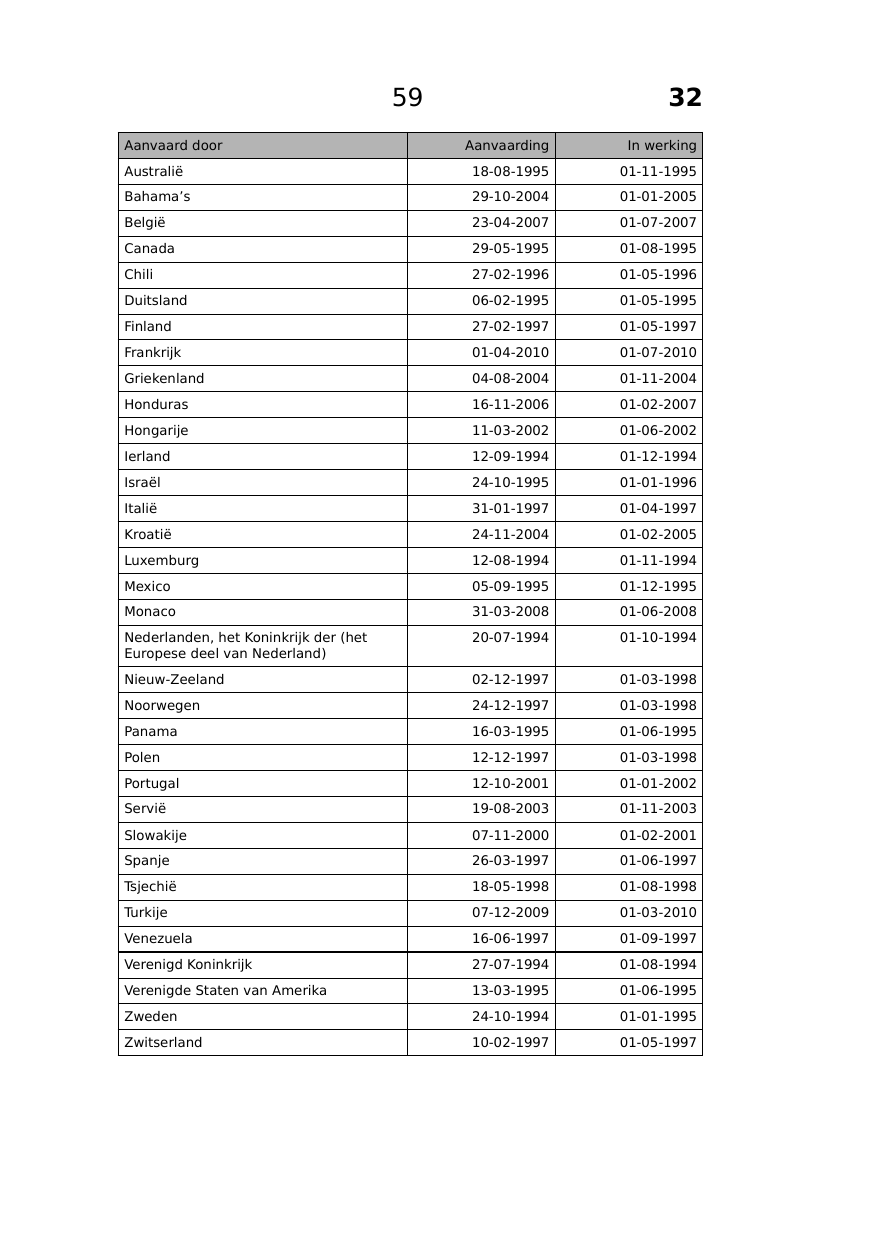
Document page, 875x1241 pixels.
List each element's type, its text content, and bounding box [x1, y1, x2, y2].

table_cell 01-03-1998 [556, 693, 702, 718]
table_cell 12-12-1997 [408, 745, 555, 770]
table_cell Verenigde Staten van Amerika [119, 979, 407, 1003]
table_cell 27-07-1994 [408, 953, 555, 977]
table_header Aanvaarding [408, 133, 555, 158]
table_cell Mexico [119, 574, 407, 599]
table_cell Israël [119, 470, 407, 495]
table_header In werking [556, 133, 702, 158]
table_cell 06-02-1995 [408, 289, 555, 313]
table_cell 01-01-1995 [556, 1004, 702, 1029]
table_cell 01-05-1997 [556, 1030, 702, 1055]
table_cell 01-07-2007 [556, 211, 702, 236]
table_cell 07-12-2009 [408, 901, 555, 926]
table_cell Canada [119, 237, 407, 262]
table_cell 01-08-1995 [556, 237, 702, 262]
table_cell 01-01-1996 [556, 470, 702, 495]
table_cell 01-02-2001 [556, 823, 702, 848]
table_cell 01-05-1995 [556, 289, 702, 313]
table_cell 27-02-1997 [408, 315, 555, 339]
table_cell Polen [119, 745, 407, 770]
table_cell Tsjechië [119, 875, 407, 899]
table_cell 16-06-1997 [408, 927, 555, 951]
table_cell Griekenland [119, 366, 407, 391]
table_cell 18-05-1998 [408, 875, 555, 899]
table_cell 01-11-1995 [556, 159, 702, 184]
table_header Aanvaard door [119, 133, 407, 158]
table_cell 05-09-1995 [408, 574, 555, 599]
table_cell 23-04-2007 [408, 211, 555, 236]
table_cell 01-06-1995 [556, 719, 702, 744]
table_cell Finland [119, 315, 407, 339]
table_cell 01-11-1994 [556, 548, 702, 573]
table_cell 20-07-1994 [408, 626, 555, 666]
table_cell 01-12-1994 [556, 444, 702, 469]
table_cell 01-03-1998 [556, 667, 702, 692]
table_cell 01-06-2008 [556, 600, 702, 625]
table_cell Frankrijk [119, 340, 407, 365]
table_cell 12-09-1994 [408, 444, 555, 469]
table_cell 11-03-2002 [408, 418, 555, 443]
table_cell Ierland [119, 444, 407, 469]
table_cell 31-03-2008 [408, 600, 555, 625]
table_cell 02-12-1997 [408, 667, 555, 692]
table_cell 01-11-2004 [556, 366, 702, 391]
table_cell 01-03-1998 [556, 745, 702, 770]
table_cell Zweden [119, 1004, 407, 1029]
table_cell Zwitserland [119, 1030, 407, 1055]
table_cell 24-10-1995 [408, 470, 555, 495]
table_cell 01-01-2002 [556, 771, 702, 796]
table_cell Chili [119, 263, 407, 287]
table_cell 01-05-1996 [556, 263, 702, 287]
table_cell Panama [119, 719, 407, 744]
table_cell 10-02-1997 [408, 1030, 555, 1055]
table_cell 27-02-1996 [408, 263, 555, 287]
table_cell Slowakije [119, 823, 407, 848]
table_cell 01-08-1998 [556, 875, 702, 899]
table_cell 19-08-2003 [408, 797, 555, 822]
table_cell Hongarije [119, 418, 407, 443]
table_cell Bahama’s [119, 185, 407, 210]
table_cell 18-08-1995 [408, 159, 555, 184]
table_cell Turkije [119, 901, 407, 926]
table_cell 01-05-1997 [556, 315, 702, 339]
table_cell 24-12-1997 [408, 693, 555, 718]
table_cell Luxemburg [119, 548, 407, 573]
table_cell 12-10-2001 [408, 771, 555, 796]
table_cell 01-07-2010 [556, 340, 702, 365]
table_cell 01-06-1995 [556, 979, 702, 1003]
table_cell 01-09-1997 [556, 927, 702, 951]
table_cell 01-08-1994 [556, 953, 702, 977]
table_cell 07-11-2000 [408, 823, 555, 848]
table_cell 29-10-2004 [408, 185, 555, 210]
table_cell Duitsland [119, 289, 407, 313]
table_cell 01-06-2002 [556, 418, 702, 443]
table_cell 29-05-1995 [408, 237, 555, 262]
table_cell 24-11-2004 [408, 522, 555, 547]
table_cell Verenigd Koninkrijk [119, 953, 407, 977]
table_cell België [119, 211, 407, 236]
table_cell Italië [119, 496, 407, 521]
table_cell 16-11-2006 [408, 392, 555, 417]
table_cell 26-03-1997 [408, 849, 555, 874]
table_cell Honduras [119, 392, 407, 417]
table_cell Venezuela [119, 927, 407, 951]
table_cell 12-08-1994 [408, 548, 555, 573]
table_cell Portugal [119, 771, 407, 796]
table_cell Servië [119, 797, 407, 822]
table_cell 01-02-2005 [556, 522, 702, 547]
table_cell Noorwegen [119, 693, 407, 718]
table_cell 13-03-1995 [408, 979, 555, 1003]
table_cell 01-06-1997 [556, 849, 702, 874]
table_cell 01-04-1997 [556, 496, 702, 521]
table_cell 01-04-2010 [408, 340, 555, 365]
table_cell 01-11-2003 [556, 797, 702, 822]
table_cell Nederlanden, het Koninkrijk der (het Europese deel van Nederland) [119, 626, 407, 666]
table_cell 01-01-2005 [556, 185, 702, 210]
table_cell 01-02-2007 [556, 392, 702, 417]
table_cell 01-12-1995 [556, 574, 702, 599]
table_cell Kroatië [119, 522, 407, 547]
table_cell 31-01-1997 [408, 496, 555, 521]
table_cell 04-08-2004 [408, 366, 555, 391]
table_cell Nieuw-Zeeland [119, 667, 407, 692]
table_cell 01-03-2010 [556, 901, 702, 926]
table_cell 24-10-1994 [408, 1004, 555, 1029]
table_cell Australië [119, 159, 407, 184]
table_cell 01-10-1994 [556, 626, 702, 666]
table_cell Spanje [119, 849, 407, 874]
table_cell Monaco [119, 600, 407, 625]
table_cell 16-03-1995 [408, 719, 555, 744]
